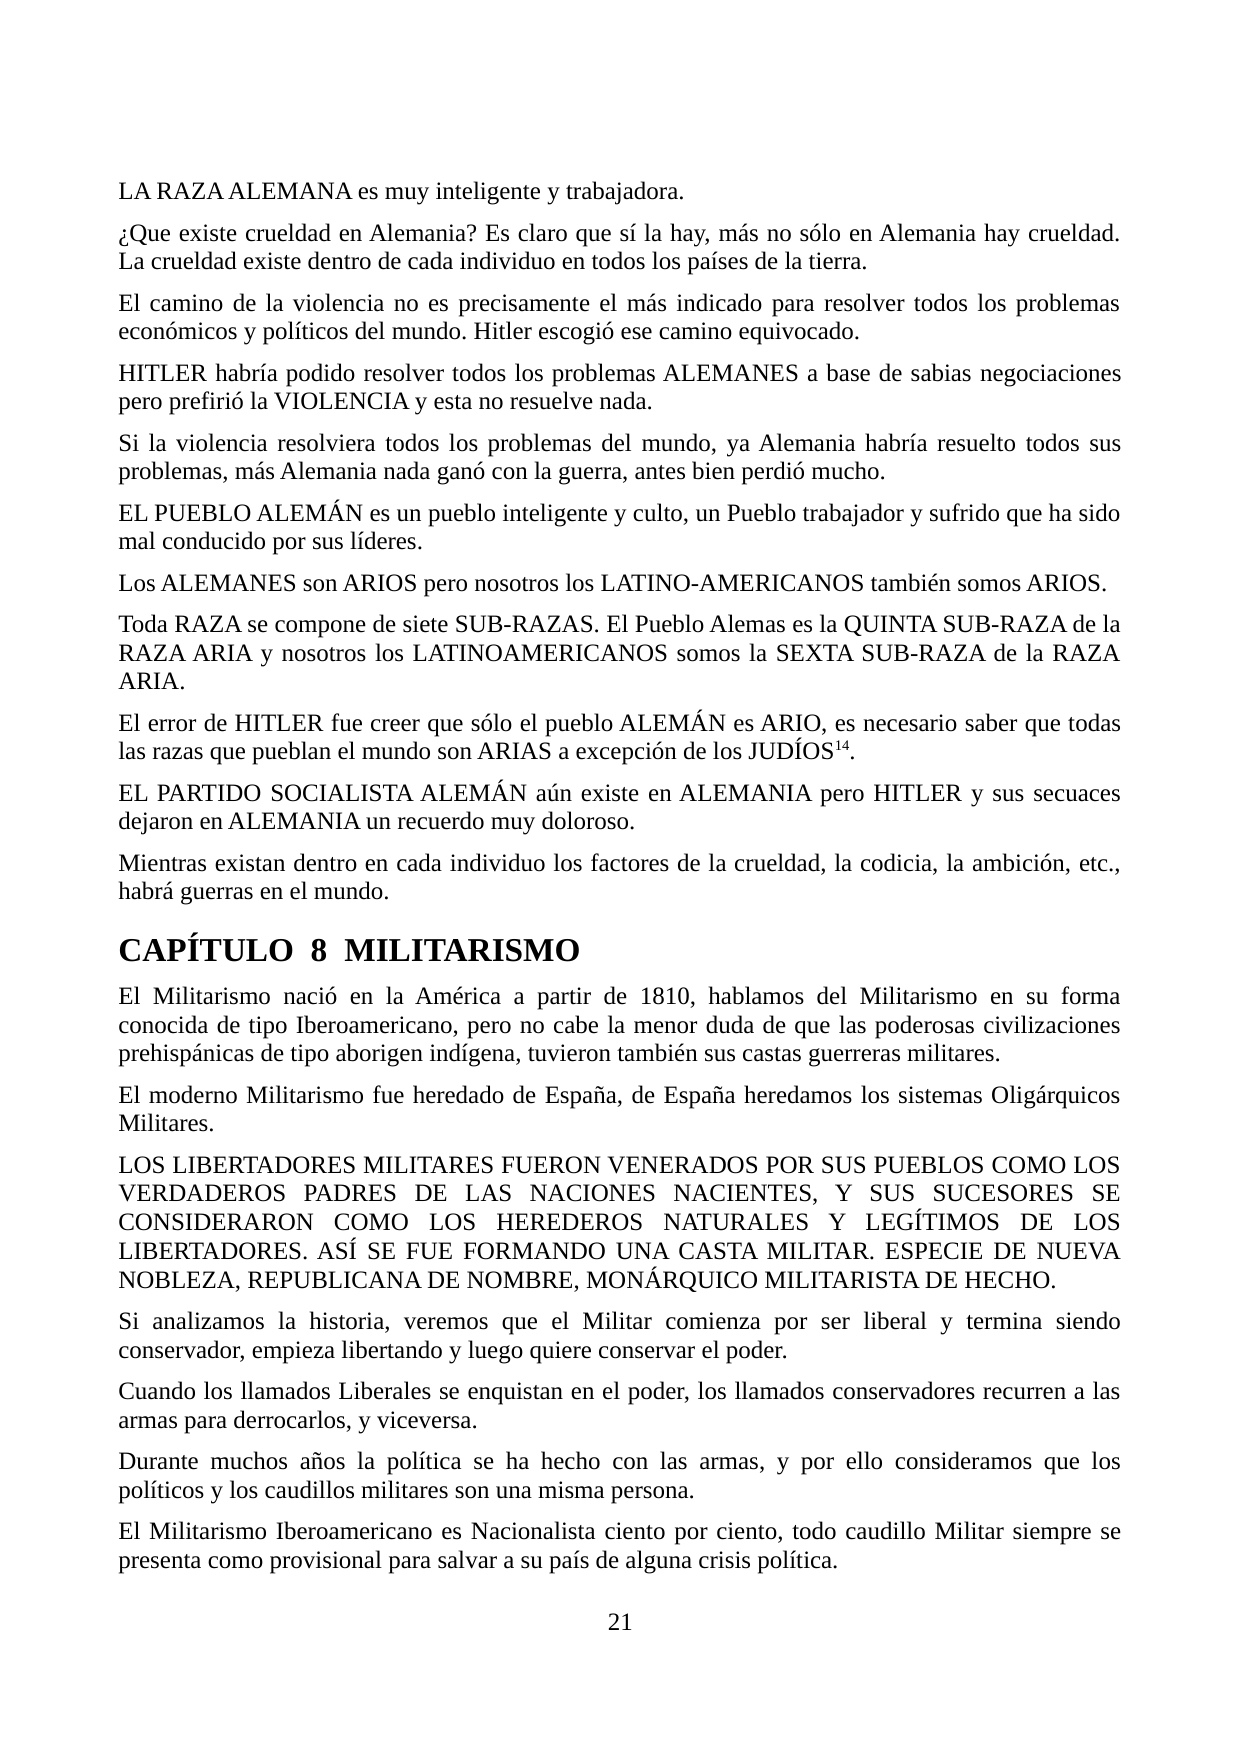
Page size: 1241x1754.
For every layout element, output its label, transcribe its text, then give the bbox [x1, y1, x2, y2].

text Cuando los llamados Liberales se enquistan en el poder, los llamados conservadores recurren a las armas para derrocarlos, y viceversa. [118, 1376, 1122, 1433]
text Toda RAZA se compone de siete SUB-RAZAS. El Pueblo Alemas es la QUINTA SUB-RAZA de la RAZA ARIA y nosotros los LATINOAMERICANOS somos la SEXTA SUB-RAZA de la RAZA ARIA. [118, 609, 1122, 695]
text El Militarismo nació en la América a partir de 1810, hablamos del Militarismo en su forma conocida de tipo Iberoamericano, pero no cabe la menor duda de que las poderosas civilizaciones prehispánicas de tipo aborigen indígena, tuvieron también sus castas guerreras militares. [118, 981, 1122, 1067]
text LOS LIBERTADORES MILITARES FUERON VENERADOS POR SUS PUEBLOS COMO LOS VERDADEROS PADRES DE LAS NACIONES NACIENTES, Y SUS SUCESORES SE CONSIDERARON COMO LOS HEREDEROS NATURALES Y LEGÍTIMOS DE LOS LIBERTADORES. ASÍ SE FUE FORMANDO UNA CASTA MILITAR. ESPECIE DE NUEVA NOBLEZA, REPUBLICANA DE NOMBRE, MONÁRQUICO MILITARISTA DE HECHO. [118, 1150, 1122, 1293]
text HITLER habría podido resolver todos los problemas ALEMANES a base de sabias negociaciones pero prefirió la VIOLENCIA y esta no resuelve nada. [118, 358, 1122, 415]
text El camino de la violencia no es precisamente el más indicado para resolver todos los problemas económicos y políticos del mundo. Hitler escogió ese camino equivocado. [118, 288, 1122, 345]
text Los ALEMANES son ARIOS pero nosotros los LATINO-AMERICANOS también somos ARIOS. [118, 568, 1122, 596]
text El moderno Militarismo fue heredado de España, de España heredamos los sistemas Oligárquicos Militares. [118, 1080, 1122, 1137]
text Si la violencia resolviera todos los problemas del mundo, ya Alemania habría resuelto todos sus problemas, más Alemania nada ganó con la guerra, antes bien perdió mucho. [118, 428, 1122, 485]
text ¿Que existe crueldad en Alemania? Es claro que sí la hay, más no sólo en Alemania hay crueldad. La crueldad existe dentro de cada individuo en todos los países de la tierra. [118, 218, 1122, 275]
text LA RAZA ALEMANA es muy inteligente y trabajadora. [118, 176, 1122, 205]
text El Militarismo Iberoamericano es Nacionalista ciento por ciento, todo caudillo Militar siempre se presenta como provisional para salvar a su país de alguna crisis política. [118, 1516, 1122, 1573]
text El error de HITLER fue creer que sólo el pueblo ALEMÁN es ARIO, es necesario saber que todas las razas que pueblan el mundo son ARIAS a excepción de los JUDÍOS. [118, 708, 1122, 765]
text Mientras existan dentro en cada individuo los factores de la crueldad, la codicia, la ambición, etc., habrá guerras en el mundo. [118, 848, 1122, 905]
text EL PARTIDO SOCIALISTA ALEMÁN aún existe en ALEMANIA pero HITLER y sus secuaces dejaron en ALEMANIA un recuerdo muy doloroso. [118, 778, 1122, 835]
text EL PUEBLO ALEMÁN es un pueblo inteligente y culto, un Pueblo trabajador y sufrido que ha sido mal conducido por sus líderes. [118, 498, 1122, 555]
text Si analizamos la historia, veremos que el Militar comienza por ser liberal y termina siendo conservador, empieza libertando y luego quiere conservar el poder. [118, 1306, 1122, 1363]
subtitle CAPÍTULO 8 MILITARISMO [118, 930, 1122, 968]
text Durante muchos años la política se ha hecho con las armas, y por ello consideramos que los políticos y los caudillos militares son una misma persona. [118, 1446, 1122, 1503]
